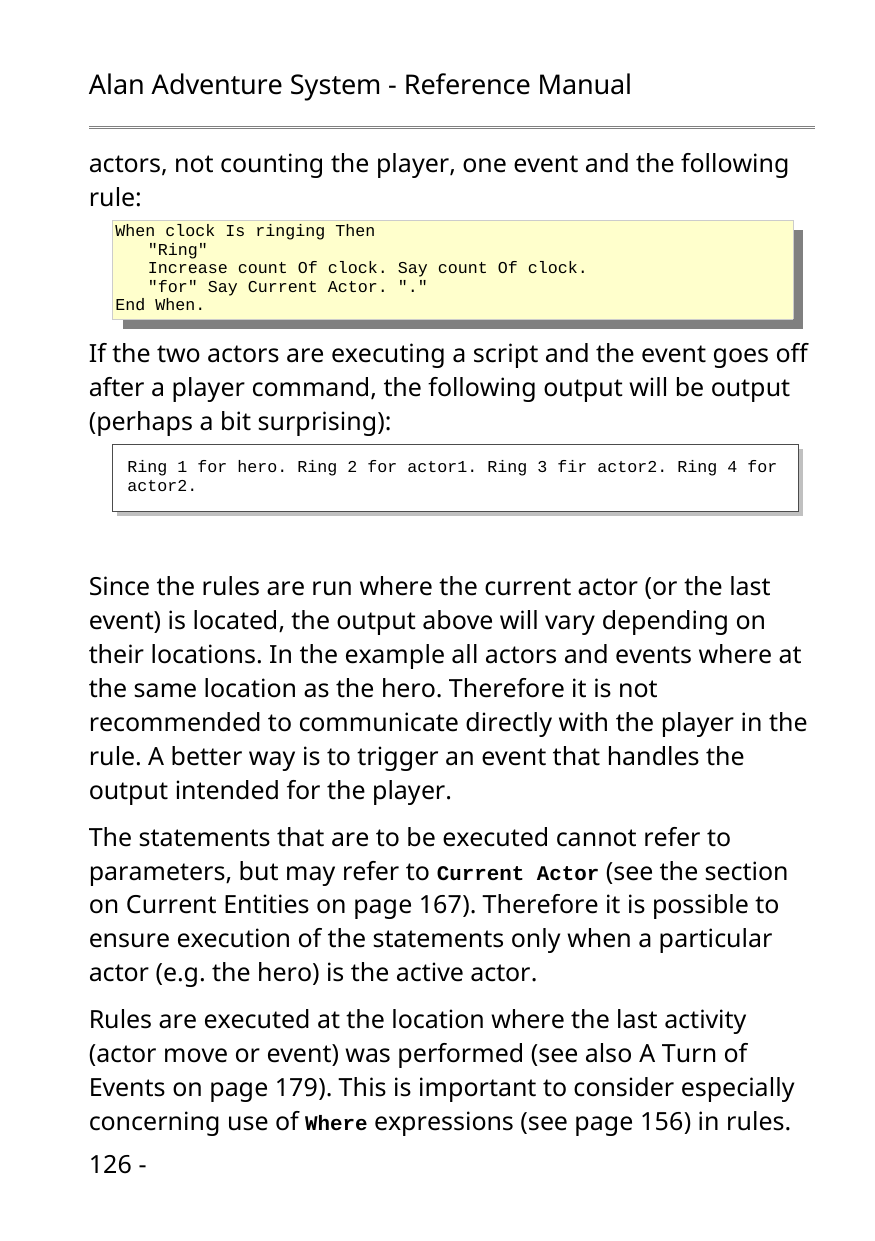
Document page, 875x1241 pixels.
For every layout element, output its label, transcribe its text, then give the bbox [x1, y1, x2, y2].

text Ring 1 for hero. Ring 2 for actor1. Ring 3 fir actor2. Ring 4 for actor2. [113, 445, 798, 511]
text When clock Is ringing Then "Ring" Increase count Of clock. Say count Of clock. "for" Say Current Actor. "." End When. [113, 221, 793, 319]
text If the two actors are executing a script and the event goes off after a player command, the following output will be output (perhaps a bit surprising): [88, 336, 815, 438]
text The statements that are to be executed cannot refer to parameters, but may refer to Current Actor (see the section on Current Entities on page 128). Therefore it is possible to ensure execution of the statements only when a particular actor (e.g. the hero) is the active actor. [88, 819, 815, 989]
text Since the rules are run where the current actor (or the last event) is located, the output above will vary depending on their locations. In the example all actors and events where at the same location as the hero. Therefore it is not recommended to communicate directly with the player in the rule. A better way is to trigger an event that handles the output intended for the player. [88, 569, 815, 807]
text Rules are executed at the location where the last activity (actor move or event) was performed (see also A Turn of Events on page 139). This is important to consider especially concerning use of Where expressions (see page 120) in rules. [88, 1002, 815, 1138]
text actors, not counting the player, one event and the following rule: [88, 146, 815, 213]
